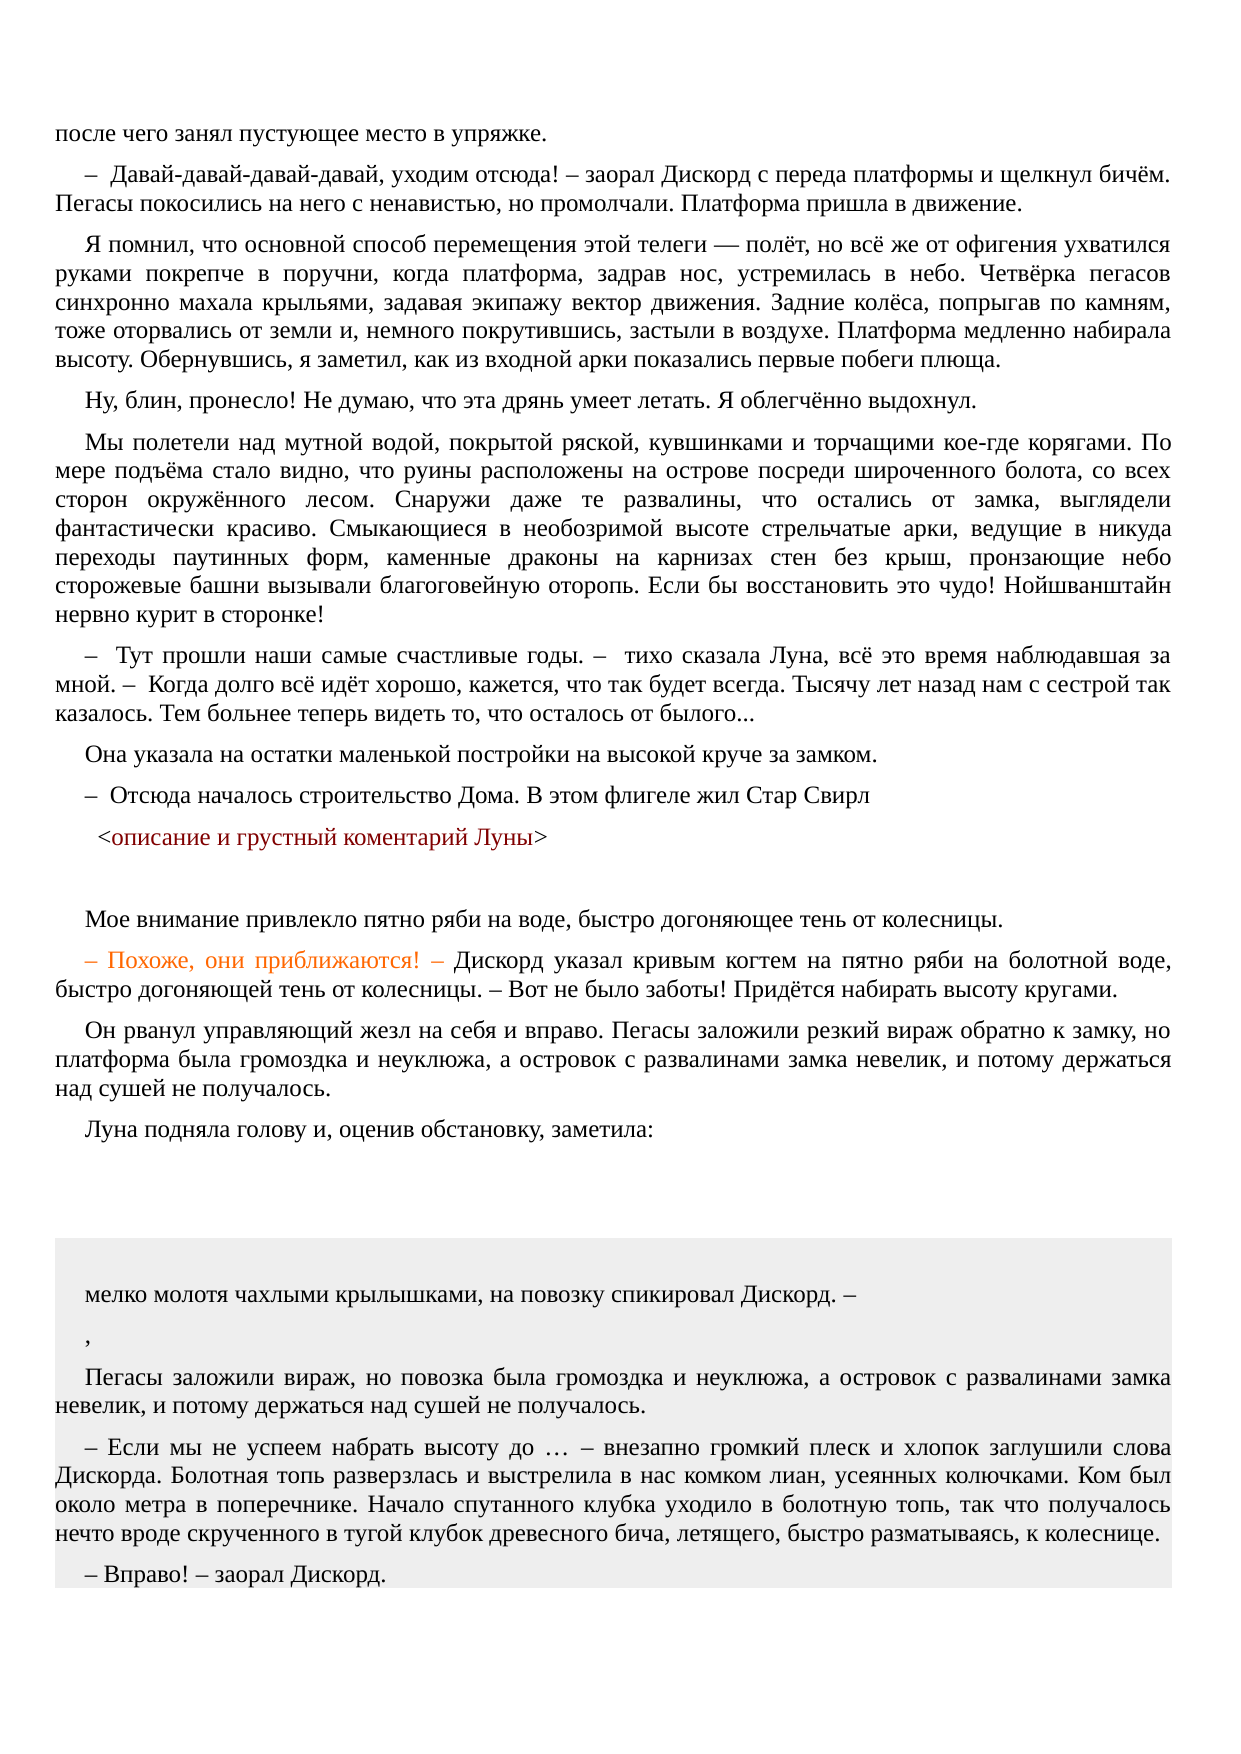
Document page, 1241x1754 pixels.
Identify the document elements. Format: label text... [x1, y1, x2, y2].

text Луна подняла голову и, оценив обстановку, заметила: [55, 1114, 1172, 1143]
text Он рванул управляющий жезл на себя и вправо. Пегасы заложили резкий вираж обратно к замку, но платформа была громоздка и неуклюжа, а островок с развалинами замка невелик, и потому держаться над сушей не получалось. [55, 1016, 1172, 1102]
text Пегасы заложили вираж, но повозка была громоздка и неуклюжа, а островок с развалинами замка невелик, и потому держаться над сушей не получалось. [55, 1362, 1172, 1419]
text Мое внимание привлекло пятно ряби на воде, быстро догоняющее тень от колесницы. [55, 904, 1172, 933]
text Я помнил, что основной способ перемещения этой телеги — полёт, но всё же от офигения ухватился руками покрепче в поручни, когда платформа, задрав нос, устремилась в небо. Четвёрка пегасов синхронно махала крыльями, задавая экипажу вектор движения. Задние колёса, попрыгав по камням, тоже оторвались от земли и, немного покрутившись, застыли в воздухе. Платформа медленно набирала высоту. Обернувшись, я заметил, как из входной арки показались первые побеги плюща. [55, 229, 1172, 373]
text мелко молотя чахлыми крылышками, на повозку спикировал Дискорд. – [55, 1279, 1172, 1308]
text , [55, 1321, 1172, 1349]
text – Давай-давай-давай-давай, уходим отсюда! – заорал Дискорд с переда платформы и щелкнул бичём. Пегасы покосились на него с ненавистью, но промолчали. Платформа пришла в движение. [55, 159, 1172, 217]
text – Вправо! – заорал Дискорд. [55, 1559, 1172, 1588]
text <описание и грустный коментарий Луны> [55, 822, 1172, 851]
text после чего занял пустующее место в упряжке. [55, 118, 1172, 147]
text – Отсюда началось строительство Дома. В этом флигеле жил Стар Свирл [55, 781, 1172, 809]
text – Если мы не успеем набрать высоту до … – внезапно громкий плеск и хлопок заглушили слова Дискорда. Болотная топь разверзлась и выстрелила в нас комком лиан, усеянных колючками. Ком был около метра в поперечнике. Начало спутанного клубка уходило в болотную топь, так что получалось нечто вроде скрученного в тугой клубок древесного бича, летящего, быстро разматываясь, к колеснице. [55, 1432, 1172, 1547]
text Она указала на остатки маленькой постройки на высокой круче за замком. [55, 739, 1172, 768]
text Мы полетели над мутной водой, покрытой ряской, кувшинками и торчащими кое-где корягами. По мере подъёма стало видно, что руины расположены на острове посреди широченного болота, со всех сторон окружённого лесом. Снаружи даже те развалины, что остались от замка, выглядели фантастически красиво. Смыкающиеся в необозримой высоте стрельчатые арки, ведущие в никуда переходы паутинных форм, каменные драконы на карнизах стен без крыш, пронзающие небо сторожевые башни вызывали благоговейную оторопь. Если бы восстановить это чудо! Нойшванштайн нервно курит в сторонке! [55, 427, 1172, 628]
text – Тут прошли наши самые счастливые годы. – тихо сказала Луна, всё это время наблюдавшая за мной. – Когда долго всё идёт хорошо, кажется, что так будет всегда. Тысячу лет назад нам с сестрой так казалось. Тем больнее теперь видеть то, что осталось от былого... [55, 641, 1172, 727]
text Ну, блин, пронесло! Не думаю, что эта дрянь умеет летать. Я облегчённо выдохнул. [55, 386, 1172, 414]
text – Похоже, они приближаются! – Дискорд указал кривым когтем на пятно ряби на болотной воде, быстро догоняющей тень от колесницы. – Вот не было заботы! Придётся набирать высоту кругами. [55, 946, 1172, 1003]
